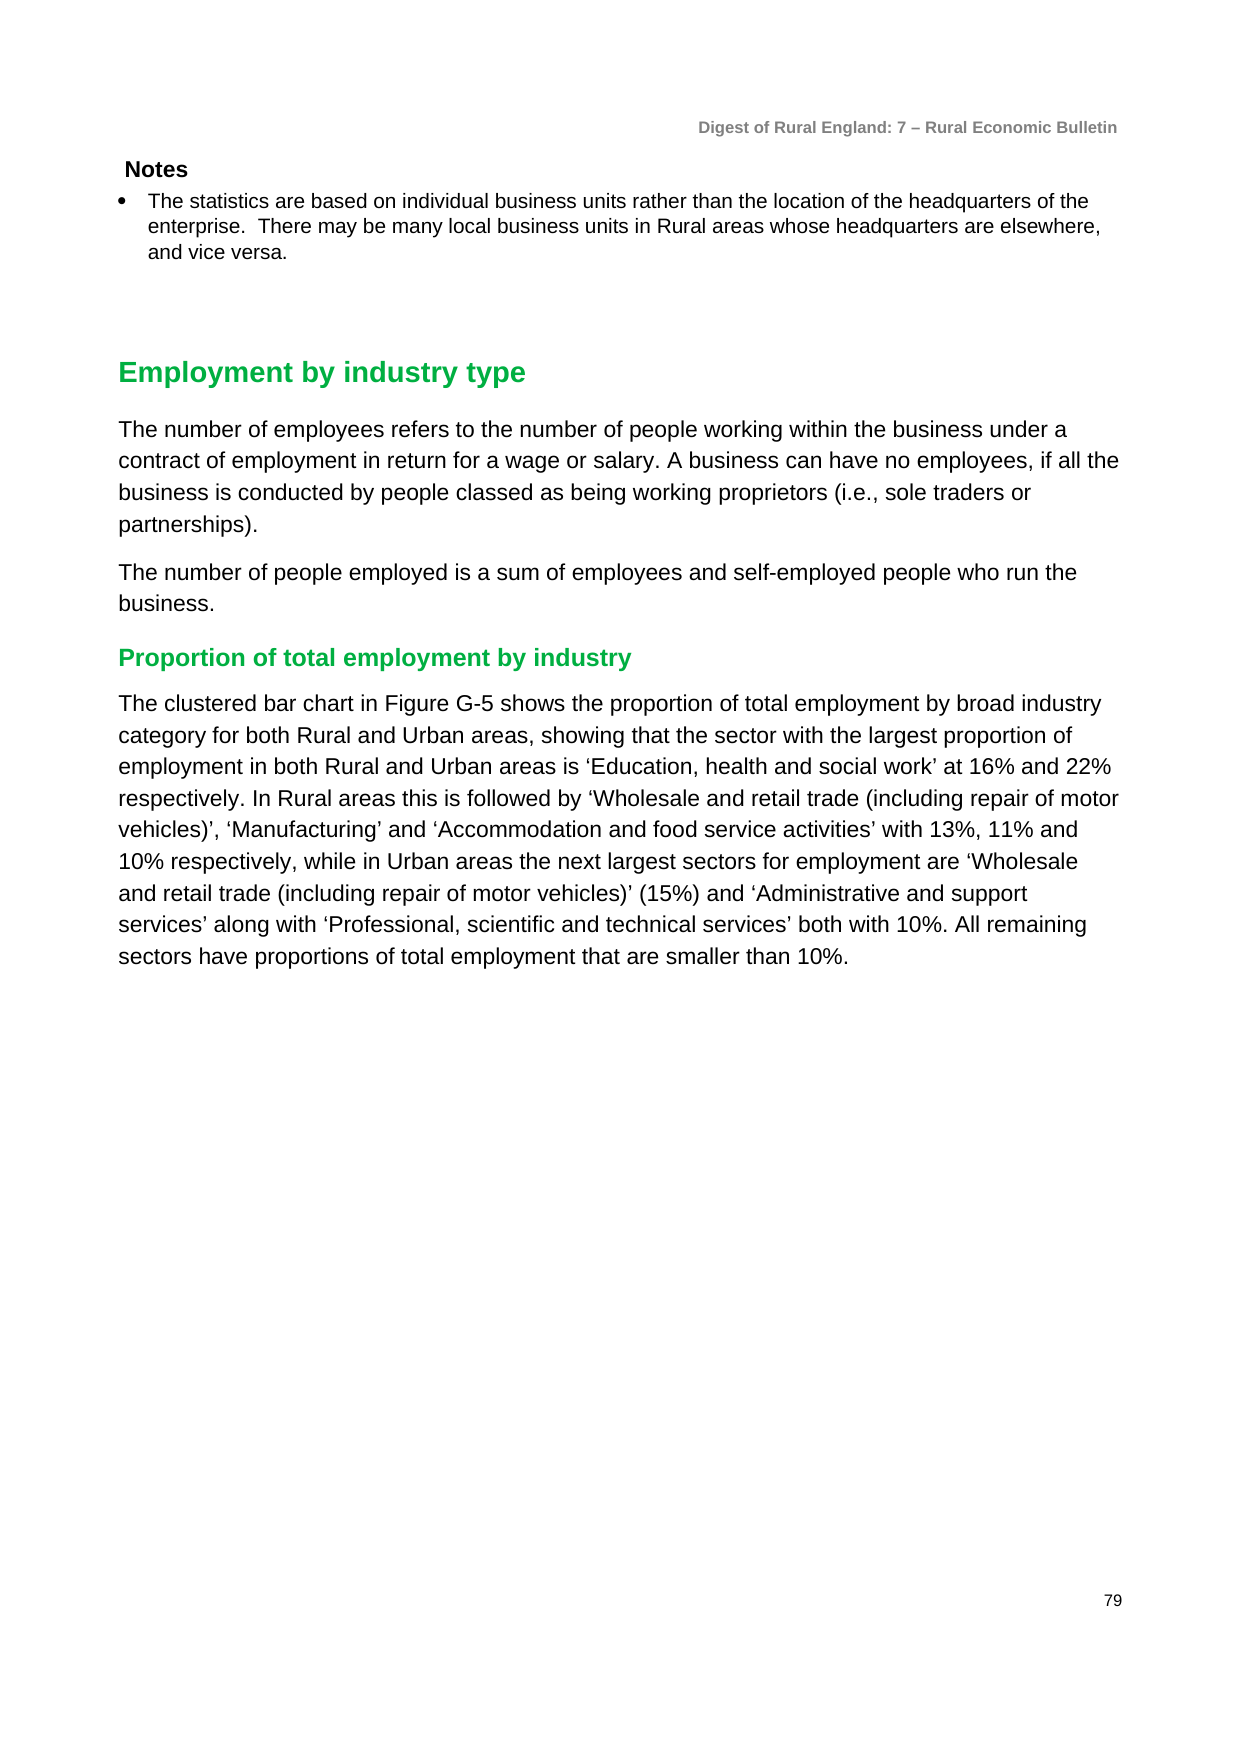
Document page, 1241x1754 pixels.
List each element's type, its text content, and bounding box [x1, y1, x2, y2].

text Notes [118, 156, 1122, 183]
text The clustered bar chart in Figure G‑5 shows the proportion of total employment by broad industry category for both Rural and Urban areas, showing that the sector with the largest proportion of employment in both Rural and Urban areas is ‘Education, health and social work’ at 16% and 22% respectively. In Rural areas this is followed by ‘Wholesale and retail trade (including repair of motor vehicles)’, ‘Manufacturing’ and ‘Accommodation and food service activities’ with 13%, 11% and 10% respectively, while in Urban areas the next largest sectors for employment are ‘Wholesale and retail trade (including repair of motor vehicles)’ (15%) and ‘Administrative and support services’ along with ‘Professional, scientific and technical services’ both with 10%. All remaining sectors have proportions of total employment that are smaller than 10%. [118, 690, 1122, 969]
text The number of people employed is a sum of employees and self-employed people who run the business. [118, 559, 1122, 617]
list The statistics are based on individual business units rather than the location of the headquarters of the enterprise. There may be many local business units in Rural areas whose headquarters are elsewhere, and vice versa. [118, 188, 1122, 264]
subtitle Employment by industry type [118, 355, 1122, 388]
subtitle Proportion of total employment by industry [118, 643, 1122, 671]
text The number of employees refers to the number of people working within the business under a contract of employment in return for a wage or salary. A business can have no employees, if all the business is conducted by people classed as being working proprietors (i.e., sole traders or partnerships). [118, 416, 1122, 537]
